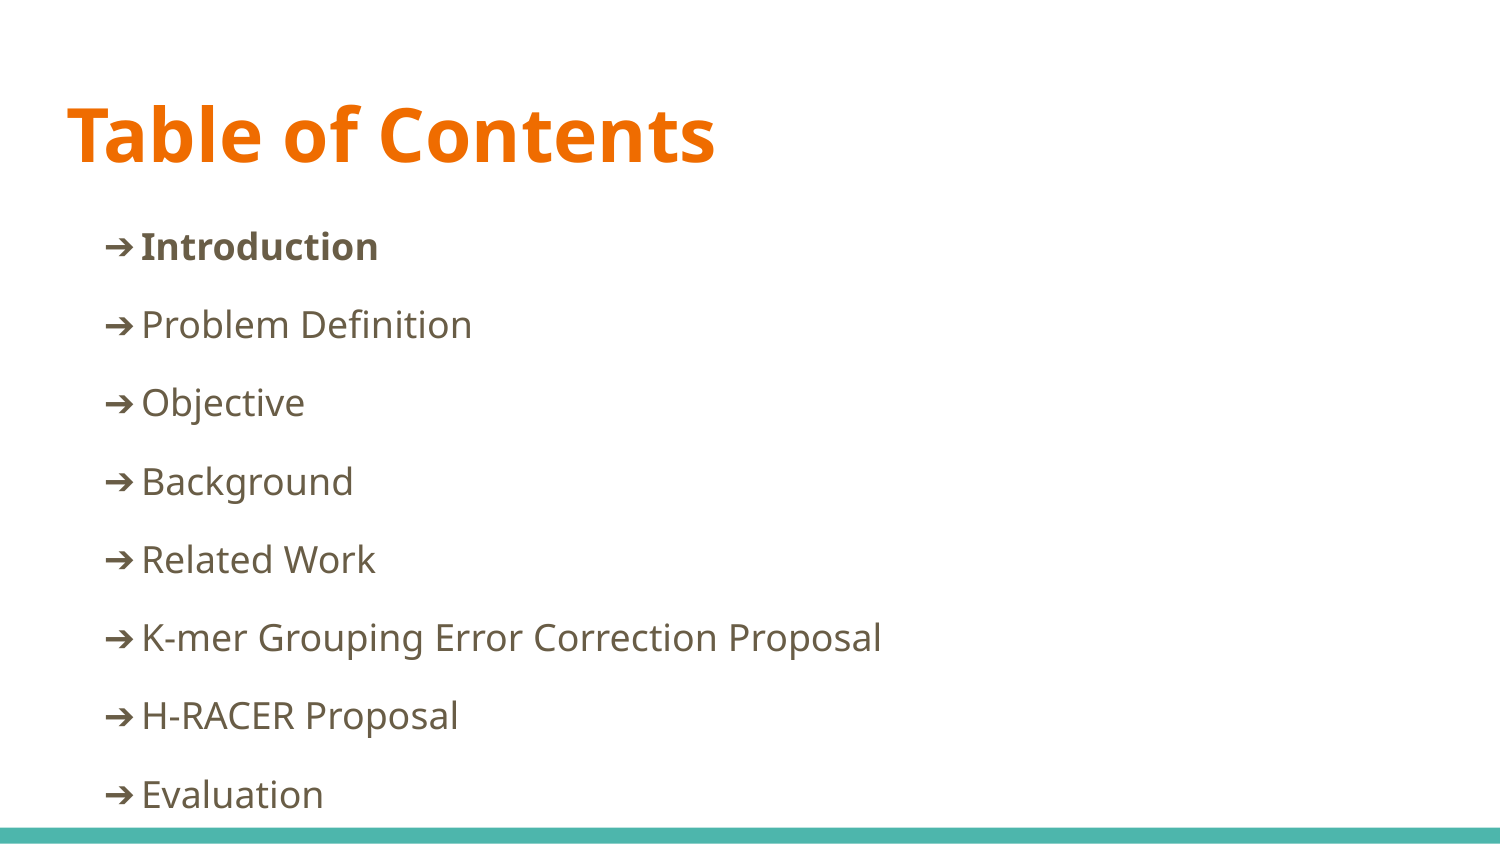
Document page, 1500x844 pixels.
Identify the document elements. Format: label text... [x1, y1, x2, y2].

list Introduction Problem Definition Objective Background Related Work K-mer Grouping Error Correction Proposal H-RACER Proposal Evaluation Conclusion Future Work [51, 207, 1449, 750]
title Table of Contents [51, 72, 1449, 189]
